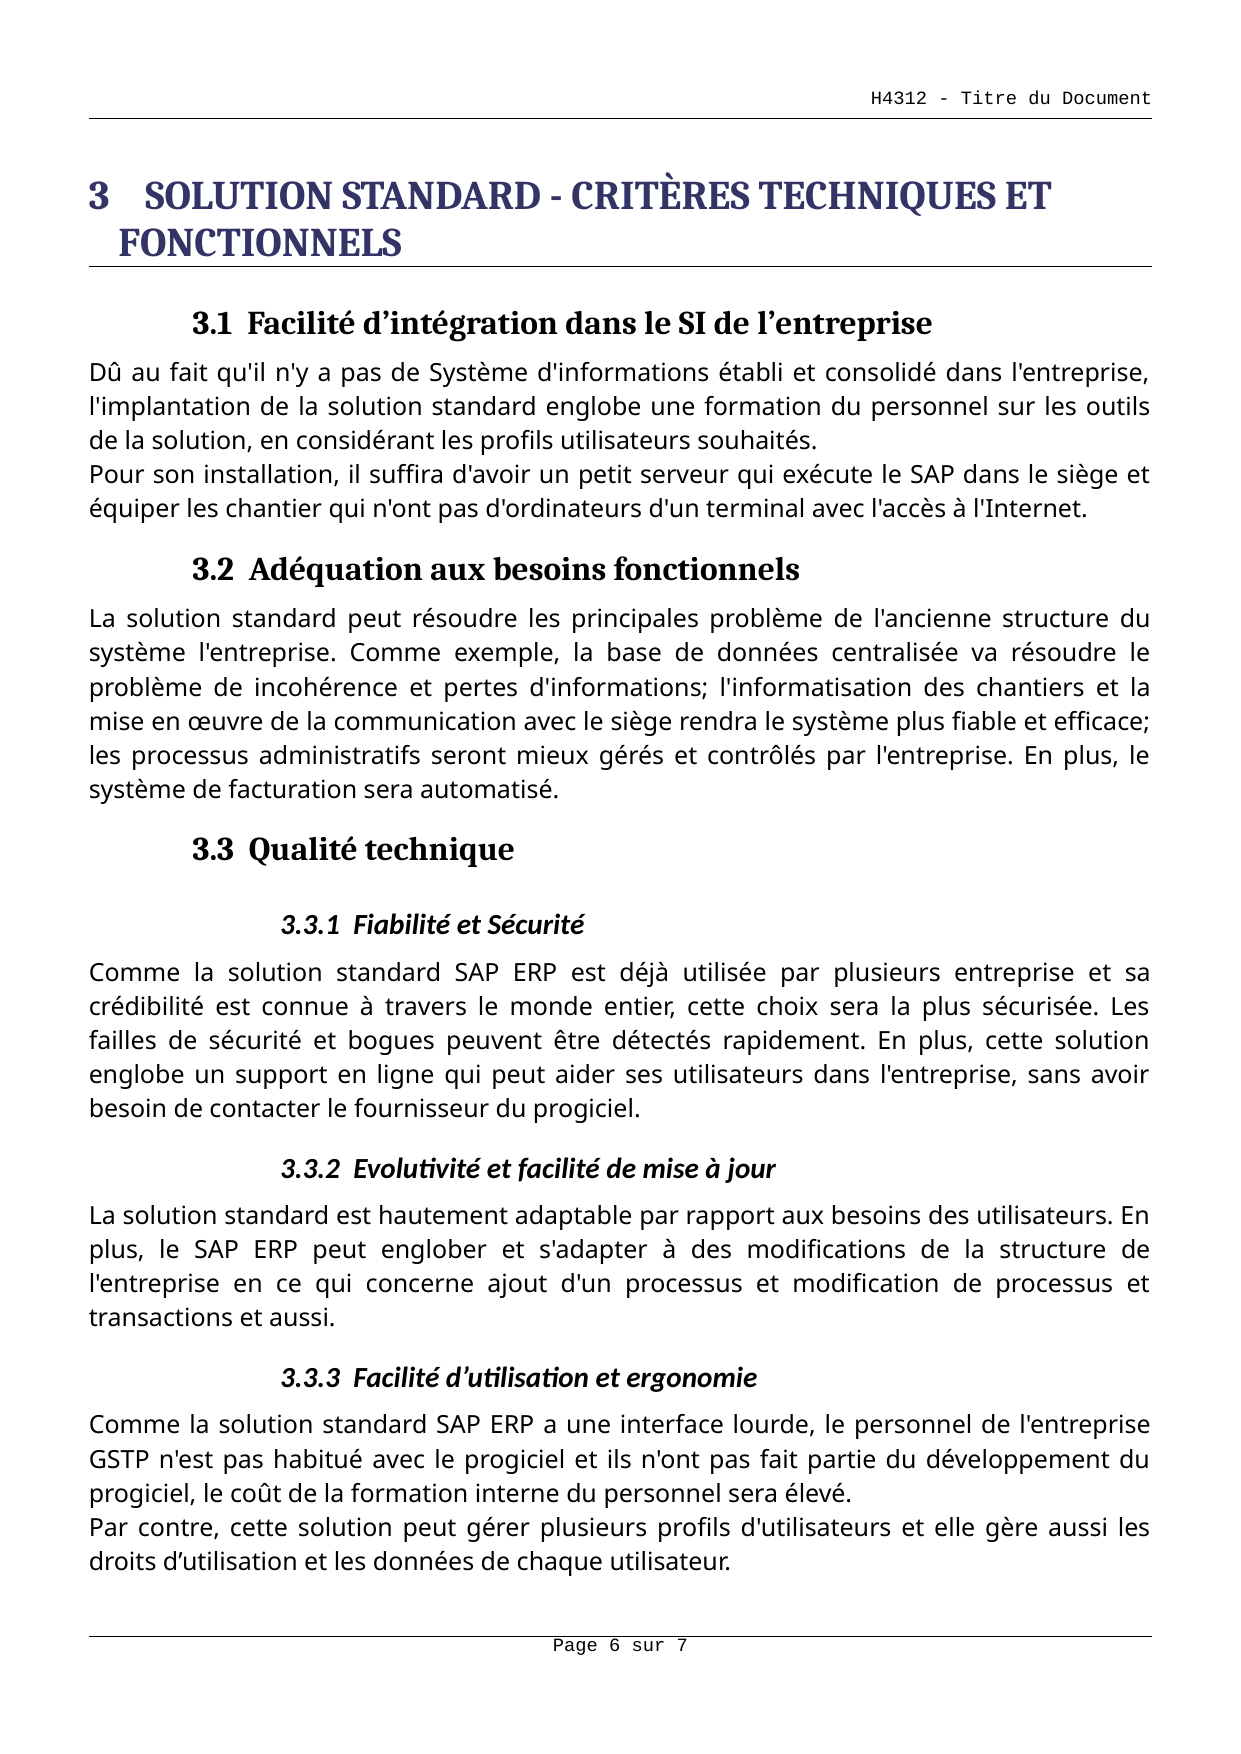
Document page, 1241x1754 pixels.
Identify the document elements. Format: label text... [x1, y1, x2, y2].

subtitle Solution Standard - Critères Techniques et Fonctionnels [88, 172, 1152, 267]
subtitle Evolutivité et facilité de mise à jour [280, 1150, 1152, 1185]
text Dû au fait qu'il n'y a pas de Système d'informations établi et consolidé dans l'entreprise, l'implantation de la solution standard englobe une formation du personnel sur les outils de la solution, en considérant les profils utilisateurs souhaités. [88, 355, 1152, 457]
subtitle Adéquation aux besoins fonctionnels [133, 550, 1152, 588]
text Pour son installation, il suffira d'avoir un petit serveur qui exécute le SAP dans le siège et équiper les chantier qui n'ont pas d'ordinateurs d'un terminal avec l'accès à l'Internet. [88, 457, 1152, 525]
text Par contre, cette solution peut gérer plusieurs profils d'utilisateurs et elle gère aussi les droits d’utilisation et les données de chaque utilisateur. [88, 1509, 1152, 1577]
text Comme la solution standard SAP ERP est déjà utilisée par plusieurs entreprise et sa crédibilité est connue à travers le monde entier, cette choix sera la plus sécurisée. Les failles de sécurité et bogues peuvent être détectés rapidement. En plus, cette solution englobe un support en ligne qui peut aider ses utilisateurs dans l'entreprise, sans avoir besoin de contacter le fournisseur du progiciel. [88, 954, 1152, 1125]
subtitle Facilité d’utilisation et ergonomie [280, 1359, 1152, 1395]
subtitle Fiabilité et Sécurité [280, 906, 1152, 942]
text Comme la solution standard SAP ERP a une interface lourde, le personnel de l'entreprise GSTP n'est pas habitué avec le progiciel et ils n'ont pas fait partie du développement du progiciel, le coût de la formation interne du personnel sera élevé. [88, 1407, 1152, 1509]
subtitle Facilité d’intégration dans le SI de l’entreprise [133, 304, 1152, 342]
text La solution standard est hautement adaptable par rapport aux besoins des utilisateurs. En plus, le SAP ERP peut englober et s'adapter à des modifications de la structure de l'entreprise en ce qui concerne ajout d'un processus et modification de processus et transactions et aussi. [88, 1198, 1152, 1334]
subtitle Qualité technique [133, 830, 1152, 869]
text La solution standard peut résoudre les principales problème de l'ancienne structure du système l'entreprise. Comme exemple, la base de données centralisée va résoudre le problème de incohérence et pertes d'informations; l'informatisation des chantiers et la mise en œuvre de la communication avec le siège rendra le système plus fiable et efficace; les processus administratifs seront mieux gérés et contrôlés par l'entreprise. En plus, le système de facturation sera automatisé. [88, 601, 1152, 805]
